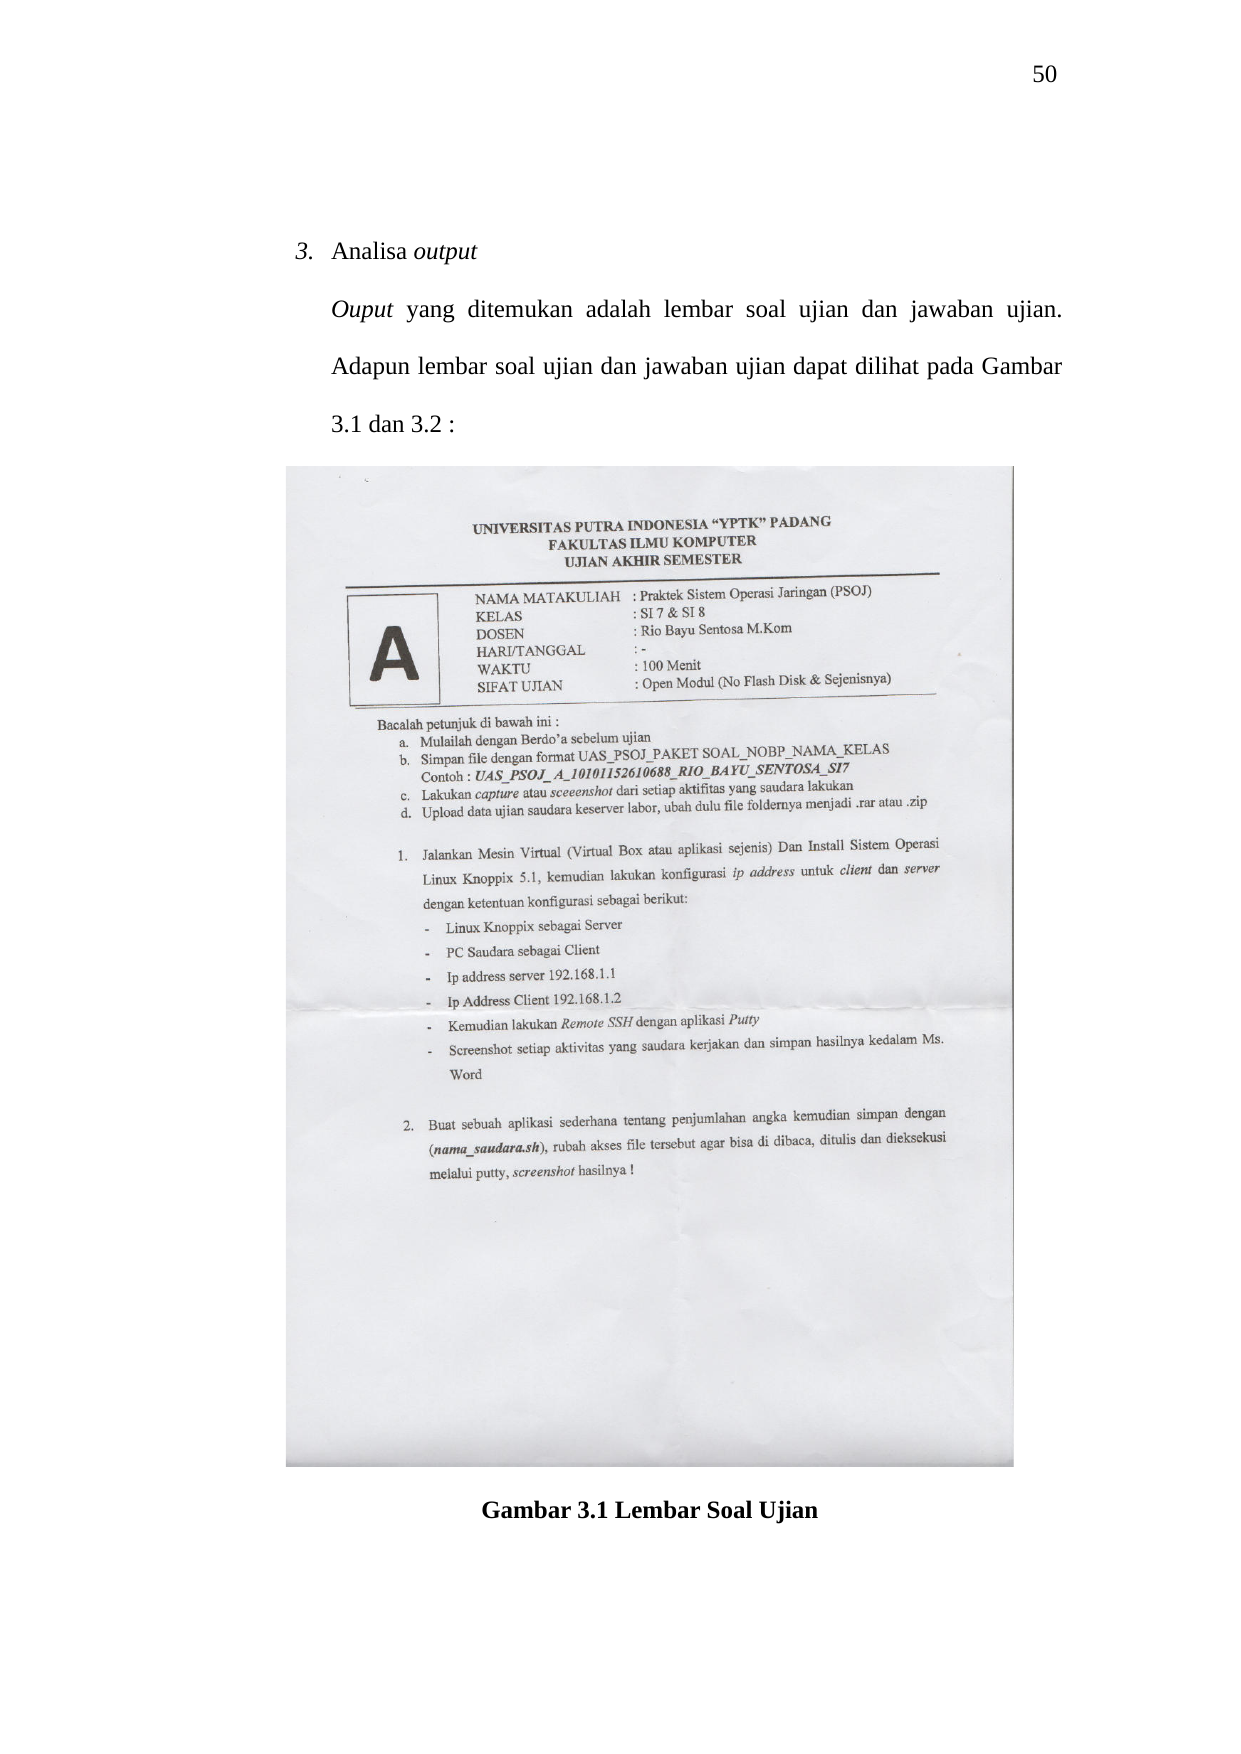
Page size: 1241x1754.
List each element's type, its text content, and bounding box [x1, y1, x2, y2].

list Ouput yang ditemukan adalah lembar soal ujian dan jawaban ujian. Adapun lembar soal ujian dan jawaban ujian dapat dilihat pada Gambar 3.1 dan 3.2 : [295, 294, 1063, 437]
text Gambar 3.1 Lembar Soal Ujian [286, 1467, 1013, 1524]
picture [285, 466, 1014, 1467]
list Analisa output [295, 236, 1063, 265]
